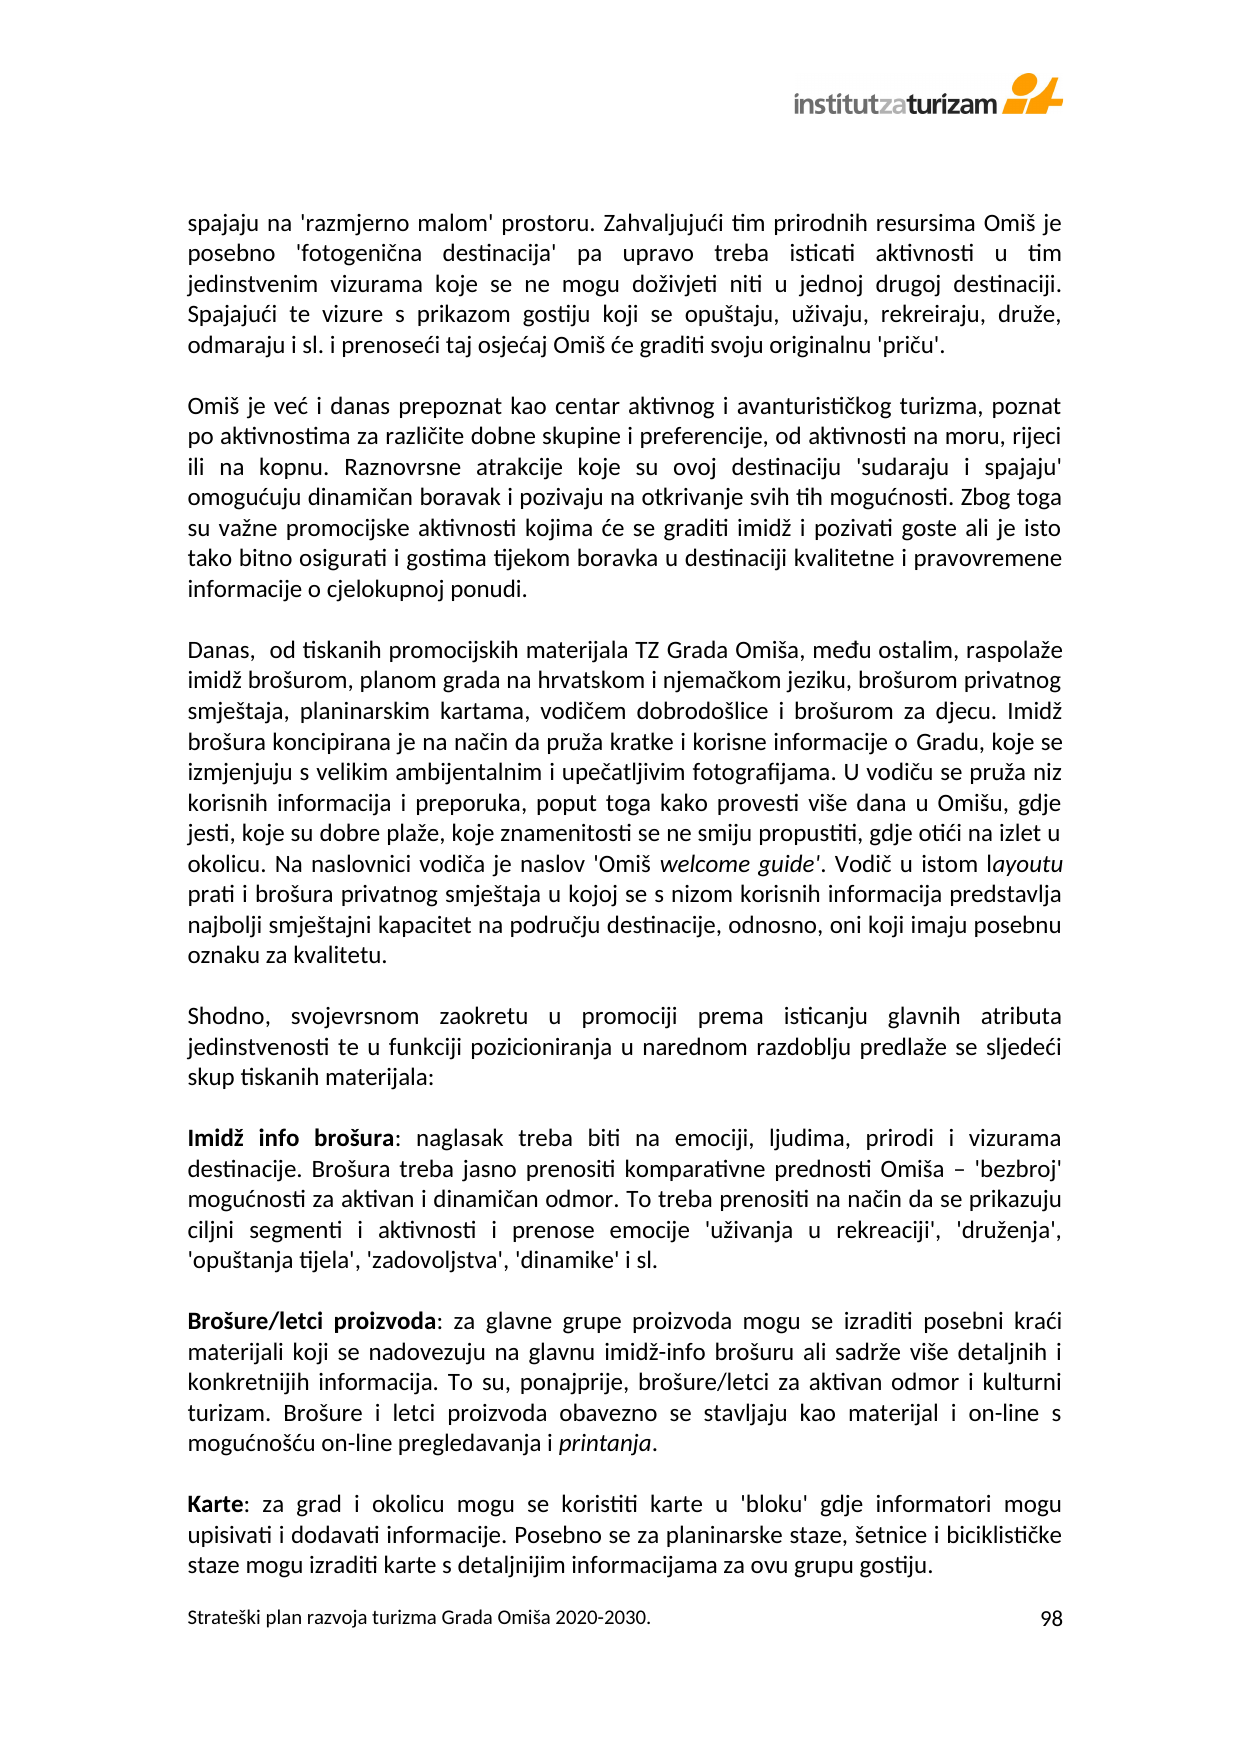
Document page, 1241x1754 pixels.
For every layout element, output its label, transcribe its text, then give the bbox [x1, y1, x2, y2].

text Imidž info brošura: naglasak treba biti na emociji, ljudima, prirodi i vizurama destinacije. Brošura treba jasno prenositi komparativne prednosti Omiša – 'bezbroj' mogućnosti za aktivan i dinamičan odmor. To treba prenositi na način da se prikazuju ciljni segmenti i aktivnosti i prenose emocije 'uživanja u rekreaciji', 'druženja', 'opuštanja tijela', 'zadovoljstva', 'dinamike' i sl. [187, 1122, 1063, 1275]
text spajaju na 'razmjerno malom' prostoru. Zahvaljujući tim prirodnih resursima Omiš je posebno 'fotogenična destinacija' pa upravo treba isticati aktivnosti u tim jedinstvenim vizurama koje se ne mogu doživjeti niti u jednoj drugoj destinaciji. Spajajući te vizure s prikazom gostiju koji se opuštaju, uživaju, rekreiraju, druže, odmaraju i sl. i prenoseći taj osjećaj Omiš će graditi svoju originalnu 'priču'. [187, 207, 1063, 359]
text Shodno, svojevrsnom zaokretu u promociji prema isticanju glavnih atributa jedinstvenosti te u funkciji pozicioniranja u narednom razdoblju predlaže se sljedeći skup tiskanih materijala: [187, 1000, 1063, 1092]
text Omiš je već i danas prepoznat kao centar aktivnog i avanturističkog turizma, poznat po aktivnostima za različite dobne skupine i preferencije, od aktivnosti na moru, rijeci ili na kopnu. Raznovrsne atrakcije koje su ovoj destinaciju 'sudaraju i spajaju' omogućuju dinamičan boravak i pozivaju na otkrivanje svih tih mogućnosti. Zbog toga su važne promocijske aktivnosti kojima će se graditi imidž i pozivati goste ali je isto tako bitno osigurati i gostima tijekom boravka u destinaciji kvalitetne i pravovremene informacije o cjelokupnoj ponudi. [187, 390, 1063, 603]
text Danas, od tiskanih promocijskih materijala TZ Grada Omiša, među ostalim, raspolaže imidž brošurom, planom grada na hrvatskom i njemačkom jeziku, brošurom privatnog smještaja, planinarskim kartama, vodičem dobrodošlice i brošurom za djecu. Imidž brošura koncipirana je na način da pruža kratke i korisne informacije o Gradu, koje se izmjenjuju s velikim ambijentalnim i upečatljivim fotografijama. U vodiču se pruža niz korisnih informacija i preporuka, poput toga kako provesti više dana u Omišu, gdje jesti, koje su dobre plaže, koje znamenitosti se ne smiju propustiti, gdje otići na izlet u okolicu. Na naslovnici vodiča je naslov 'Omiš welcome guide'. Vodič u istom layoutu prati i brošura privatnog smještaja u kojoj se s nizom korisnih informacija predstavlja najbolji smještajni kapacitet na području destinacije, odnosno, oni koji imaju posebnu oznaku za kvalitetu. [187, 634, 1063, 970]
text Brošure/letci proizvoda: za glavne grupe proizvoda mogu se izraditi posebni kraći materijali koji se nadovezuju na glavnu imidž-info brošuru ali sadrže više detaljnih i konkretnijih informacija. To su, ponajprije, brošure/letci za aktivan odmor i kulturni turizam. Brošure i letci proizvoda obavezno se stavljaju kao materijal i on-line s mogućnošću on-line pregledavanja i printanja. [187, 1306, 1063, 1458]
text Karte: za grad i okolicu mogu se koristiti karte u 'bloku' gdje informatori mogu upisivati i dodavati informacije. Posebno se za planinarske staze, šetnice i biciklističke staze mogu izraditi karte s detaljnijim informacijama za ovu grupu gostiju. [187, 1489, 1063, 1580]
